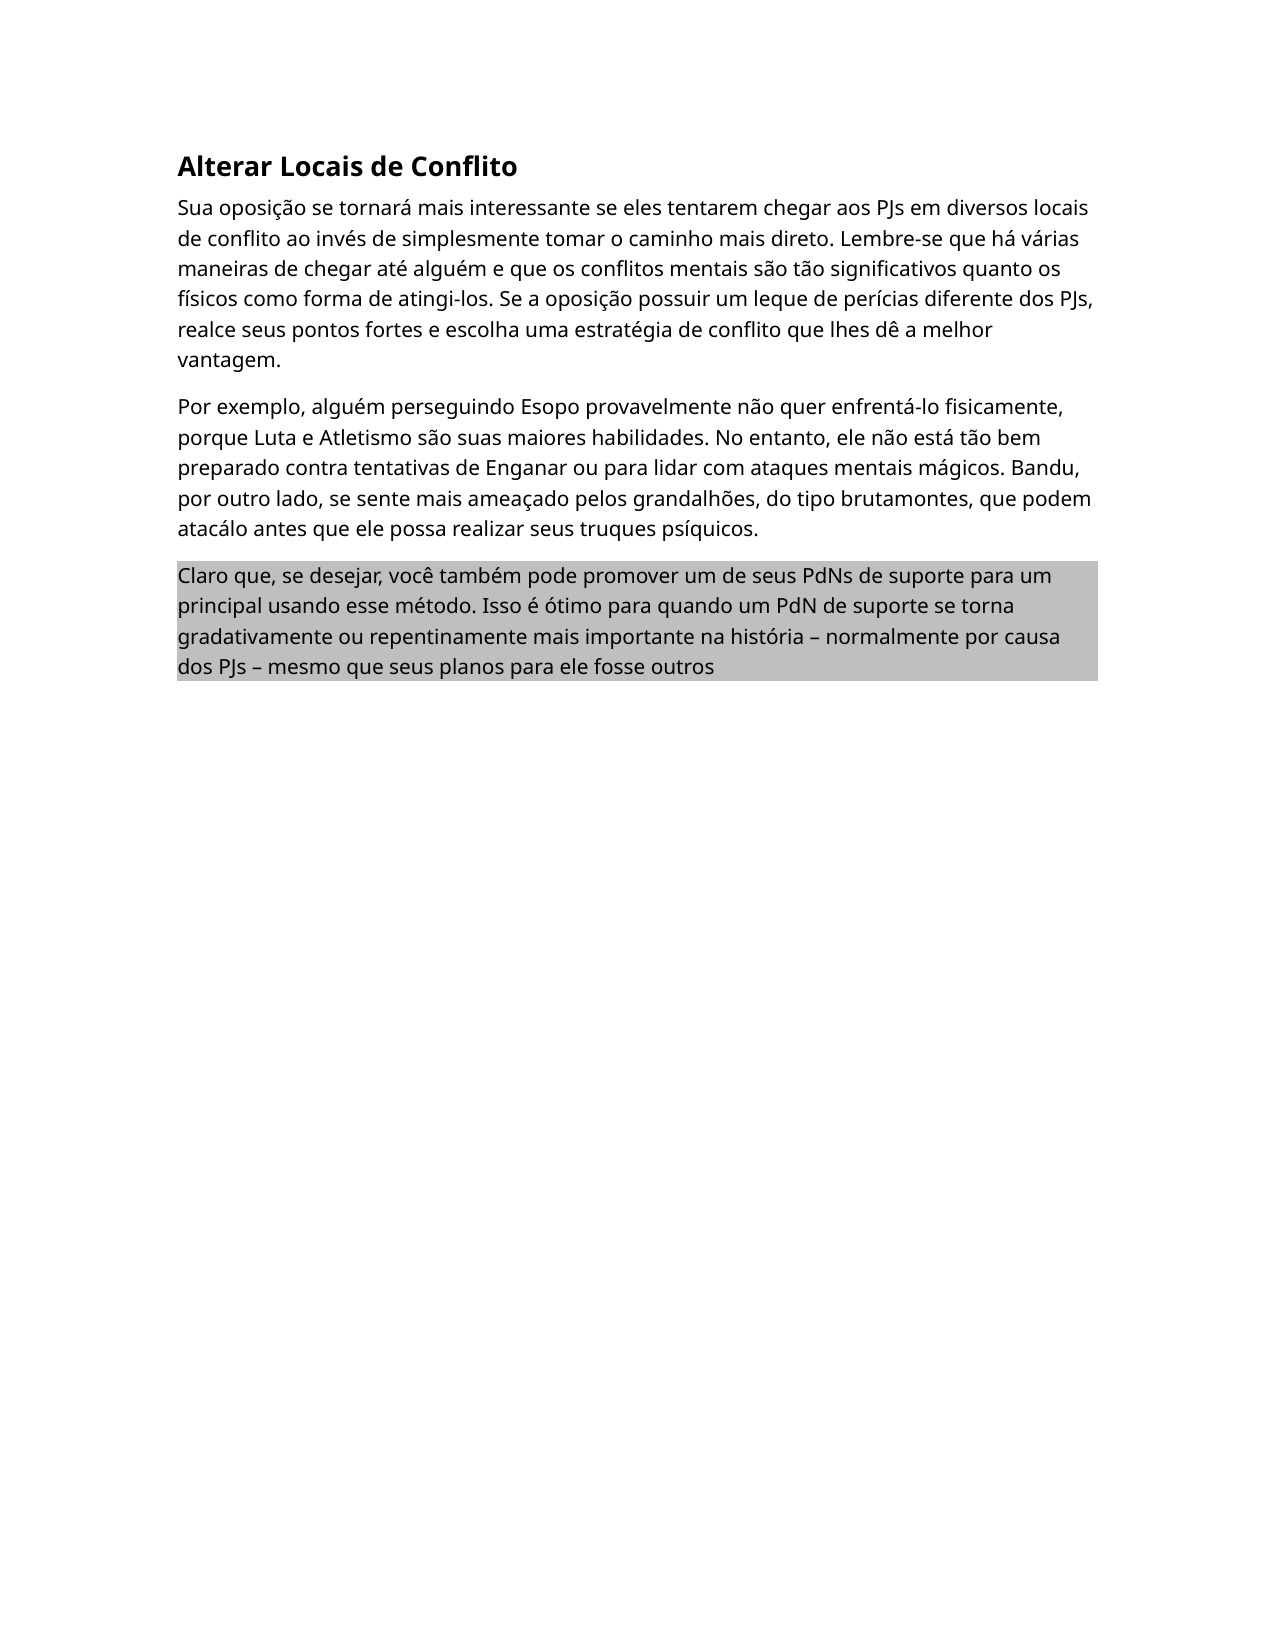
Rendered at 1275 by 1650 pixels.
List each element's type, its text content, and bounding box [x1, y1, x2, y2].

text Por exemplo, alguém perseguindo Esopo provavelmente não quer enfrentá-lo fisicamente, porque Luta e Atletismo são suas maiores habilidades. No entanto, ele não está tão bem preparado contra tentativas de Enganar ou para lidar com ataques mentais mágicos. Bandu, por outro lado, se sente mais ameaçado pelos grandalhões, do tipo brutamontes, que podem atacálo antes que ele possa realizar seus truques psíquicos. [177, 392, 1098, 542]
text Claro que, se desejar, você também pode promover um de seus PdNs de suporte para um principal usando esse método. Isso é ótimo para quando um PdN de suporte se torna gradativamente ou repentinamente mais importante na história – normalmente por causa dos PJs – mesmo que seus planos para ele fosse outros [177, 561, 1098, 681]
subtitle Alterar Locais de Conﬂito [177, 148, 1098, 184]
text Sua oposição se tornará mais interessante se eles tentarem chegar aos PJs em diversos locais de conﬂito ao invés de simplesmente tomar o caminho mais direto. Lembre-se que há várias maneiras de chegar até alguém e que os conﬂitos mentais são tão significativos quanto os físicos como forma de atingi-los. Se a oposição possuir um leque de perícias diferente dos PJs, realce seus pontos fortes e escolha uma estratégia de conﬂito que lhes dê a melhor vantagem. [177, 193, 1098, 374]
